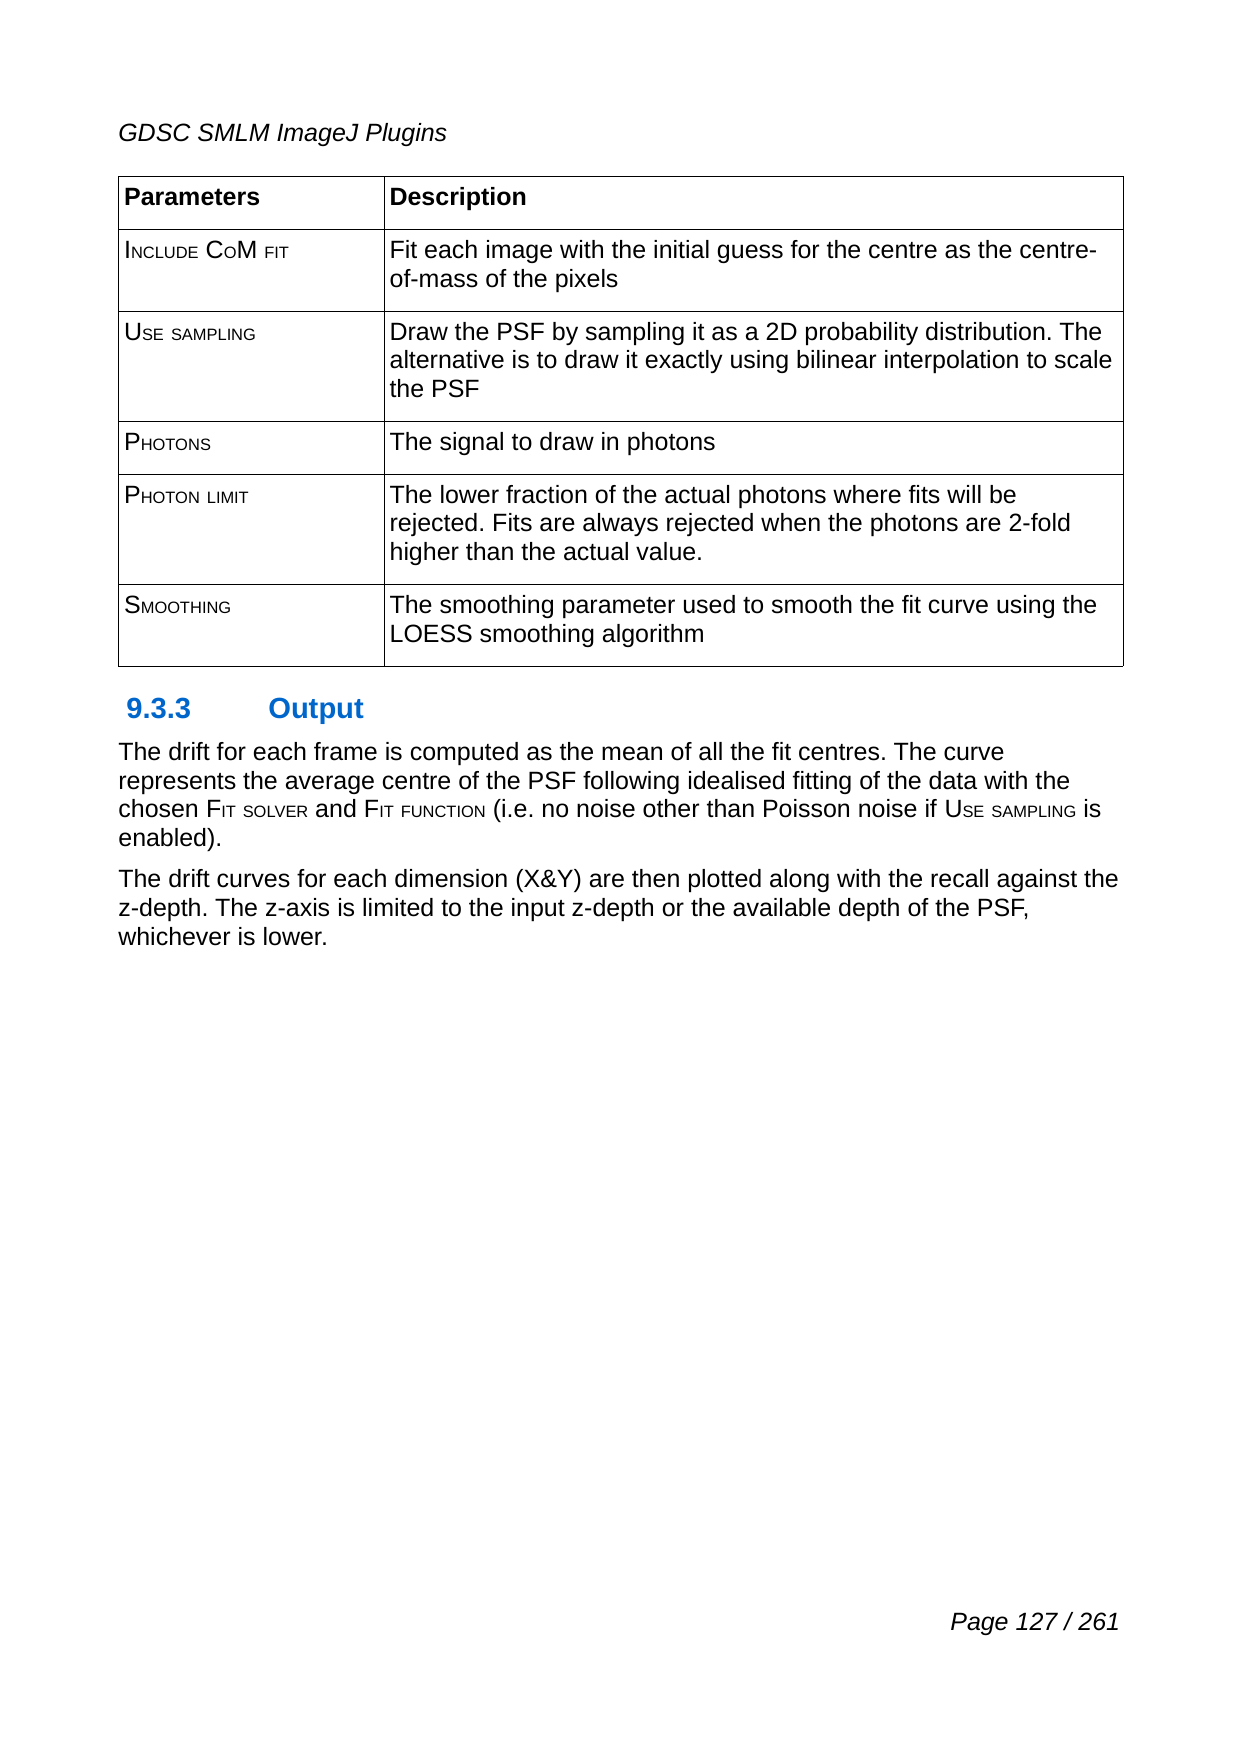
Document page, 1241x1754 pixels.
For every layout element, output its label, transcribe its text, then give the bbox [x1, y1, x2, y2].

table_cell Include CoM fit [119, 230, 384, 311]
text The drift curves for each dimension (X&Y) are then plotted along with the recall against the z-depth. The z-axis is limited to the input z-depth or the available depth of the PSF, whichever is lower. [118, 864, 1122, 951]
subtitle Output [118, 691, 1122, 724]
table_cell Use sampling [119, 312, 384, 421]
table_header Description [385, 177, 1123, 229]
table_cell Fit each image with the initial guess for the centre as the centre-of-mass of the pixels [385, 230, 1123, 311]
text The drift for each frame is computed as the mean of all the fit centres. The curve represents the average centre of the PSF following idealised fitting of the data with the chosen Fit solver and Fit function (i.e. no noise other than Poisson noise if Use sampling is enabled). [118, 737, 1122, 852]
table_header Parameters [119, 177, 384, 229]
table_cell Smoothing [119, 585, 384, 666]
table_cell The lower fraction of the actual photons where fits will be rejected. Fits are always rejected when the photons are 2-fold higher than the actual value. [385, 475, 1123, 584]
table_cell The smoothing parameter used to smooth the fit curve using the LOESS smoothing algorithm [385, 585, 1123, 666]
table_cell The signal to draw in photons [385, 422, 1123, 474]
table_cell Photons [119, 422, 384, 474]
table_cell Draw the PSF by sampling it as a 2D probability distribution. The alternative is to draw it exactly using bilinear interpolation to scale the PSF [385, 312, 1123, 421]
table_cell Photon limit [119, 475, 384, 584]
